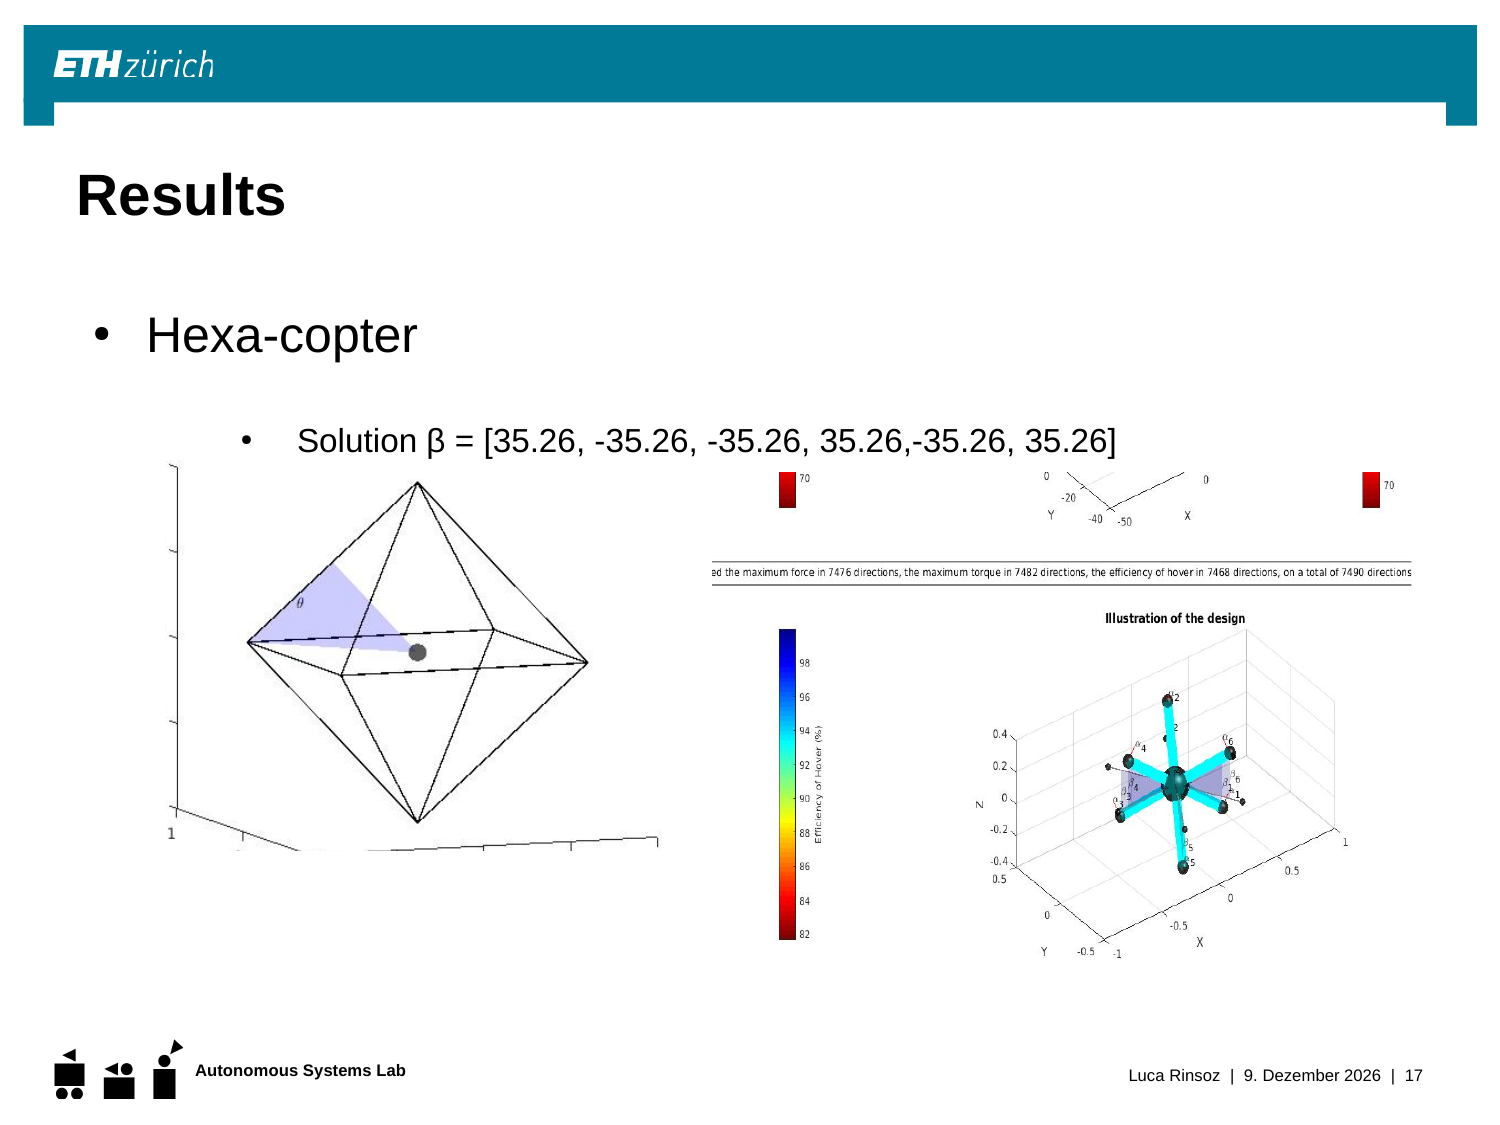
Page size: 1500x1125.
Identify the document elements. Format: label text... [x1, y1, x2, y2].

title Results [53, 101, 1447, 290]
list Hexa-copter Solution β = [35.26, -35.26, -35.26, 35.26,-35.26, 35.26] [75, 307, 1426, 1054]
